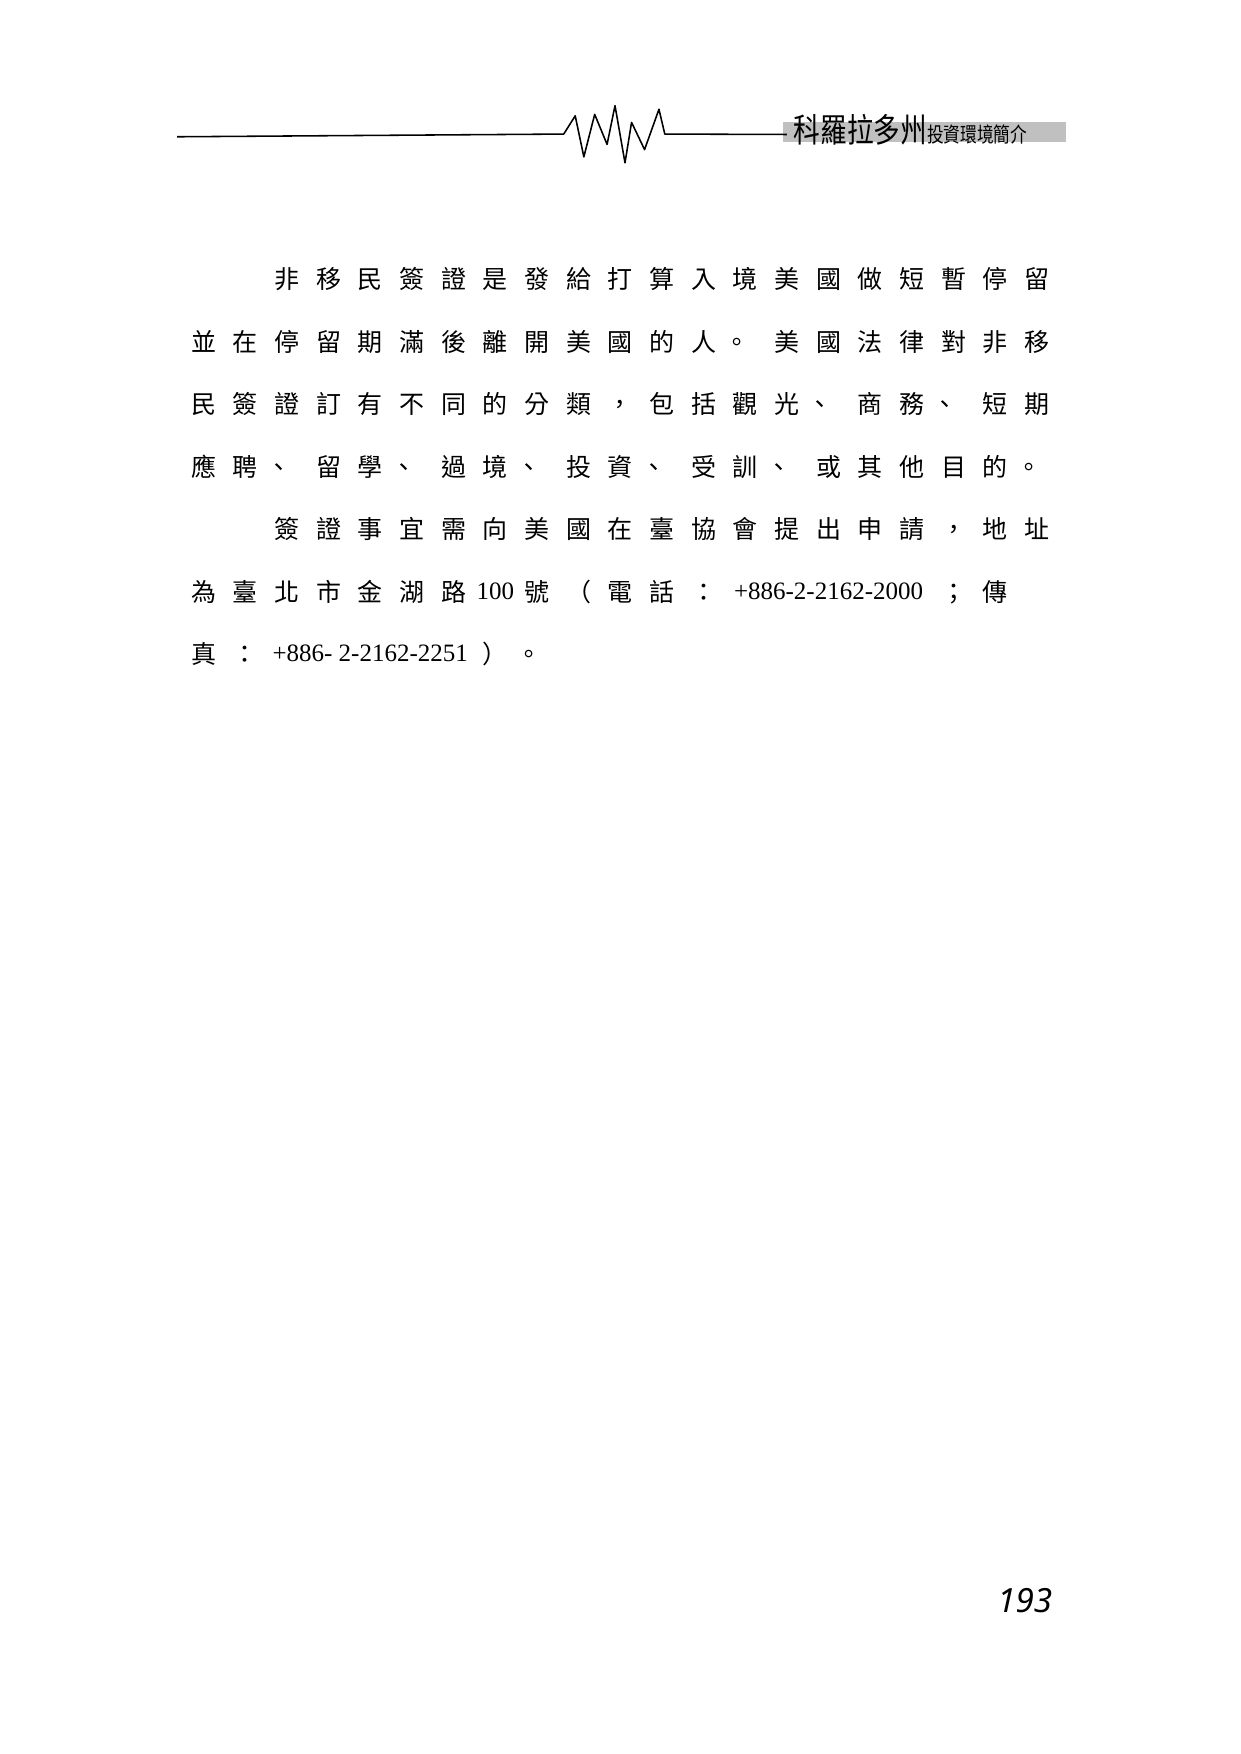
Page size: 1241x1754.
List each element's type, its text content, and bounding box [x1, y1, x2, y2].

text 非移民簽證是發給打算入境美國做短暫停留並在停留期滿後離開美國的人。美國法律對非移民簽證訂有不同的分類，包括觀光、商務、短期應聘、留學、過境、投資、受訓、或其他目的。 [183, 236, 1058, 486]
text 簽證事宜需向美國在臺協會提出申請，地址為臺北市金湖路100號（電話：+886-2-2162-2000；傳真：+886- 2-2162-2251）。 [183, 486, 1058, 674]
